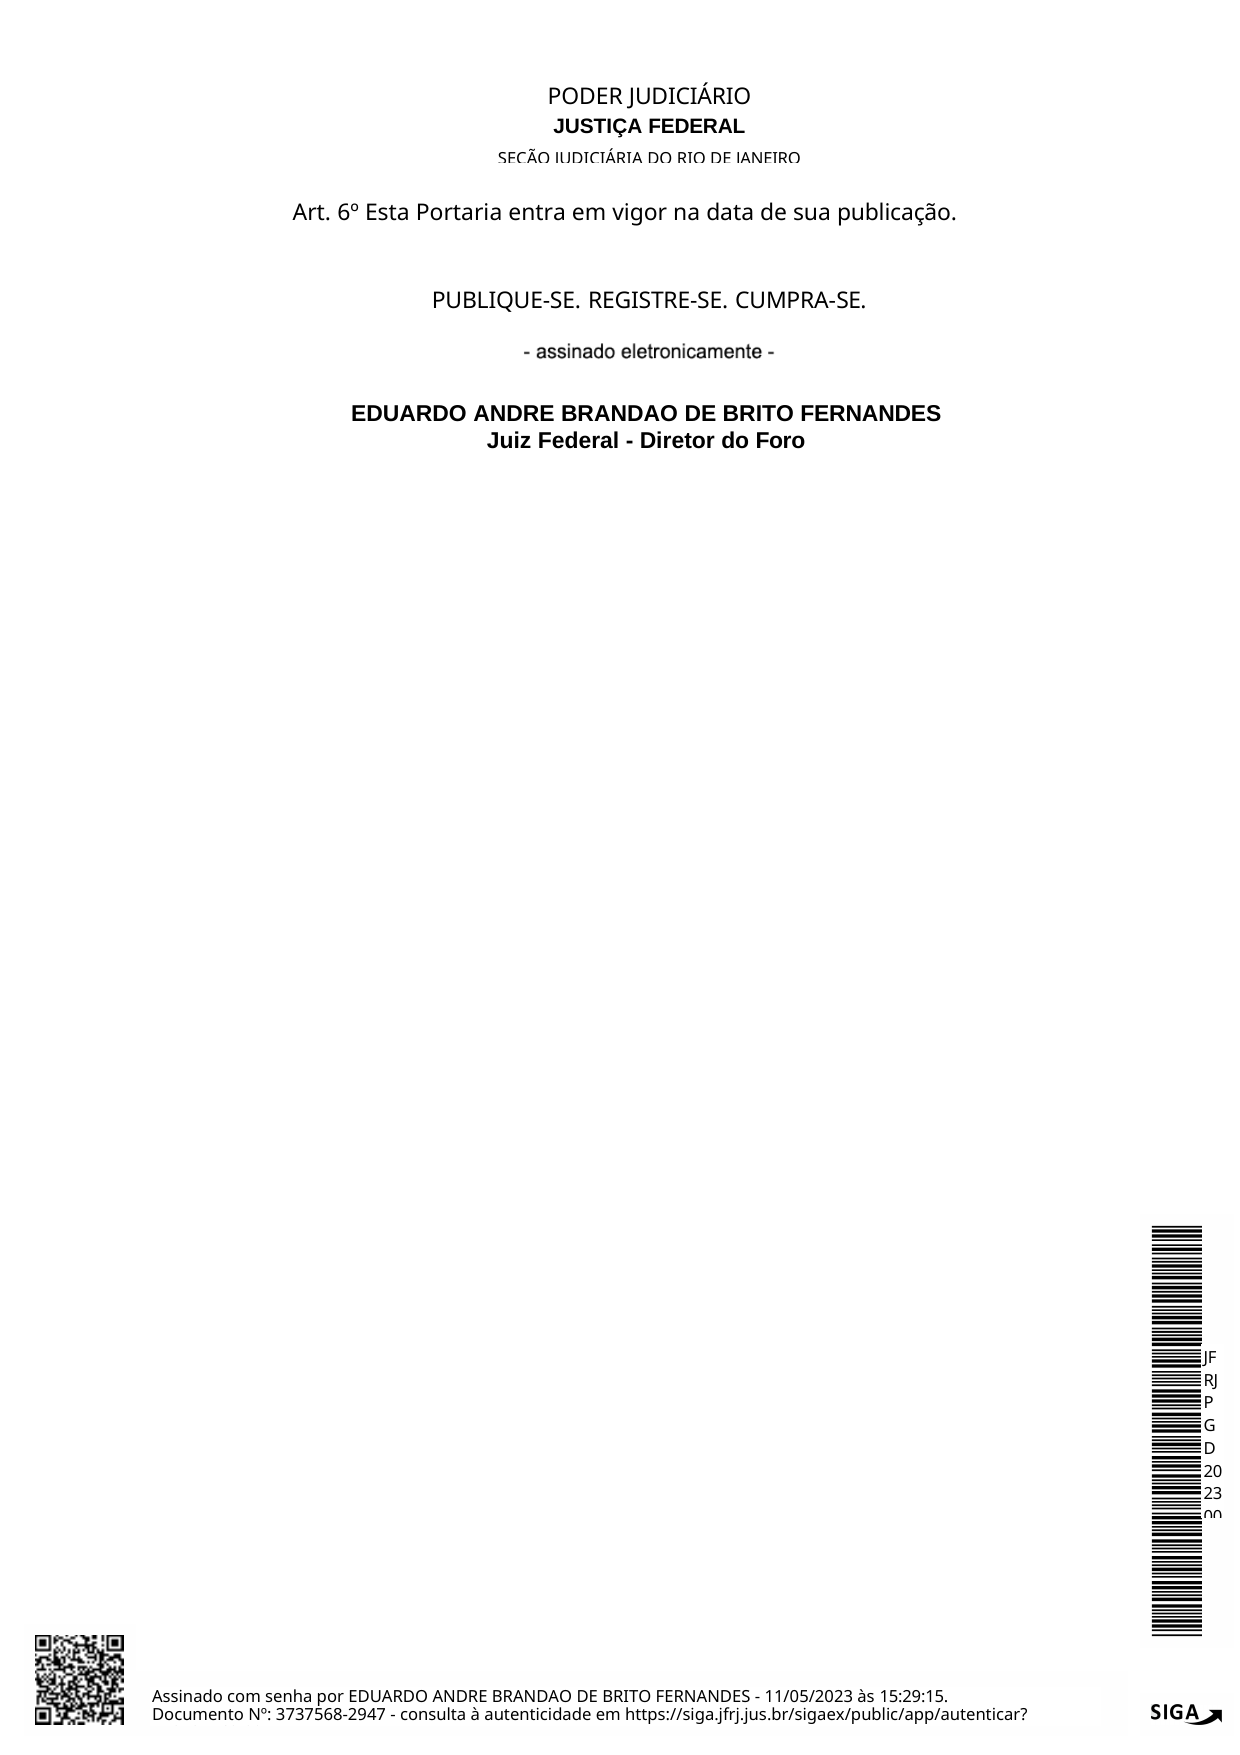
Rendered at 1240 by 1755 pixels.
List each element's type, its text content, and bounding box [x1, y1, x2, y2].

text PUBLIQUE-SE. REGISTRE-SE. CUMPRA-SE. [122, 284, 1177, 315]
text Juiz Federal - Diretor do Foro [118, 427, 1174, 454]
text Art. 6º Esta Portaria entra em vigor na data de sua publicação. [118, 196, 1131, 227]
subtitle EDUARDO ANDRE BRANDAO DE BRITO FERNANDES [118, 400, 1174, 427]
text JFRJPGD202300005A [1203, 1346, 1224, 1518]
